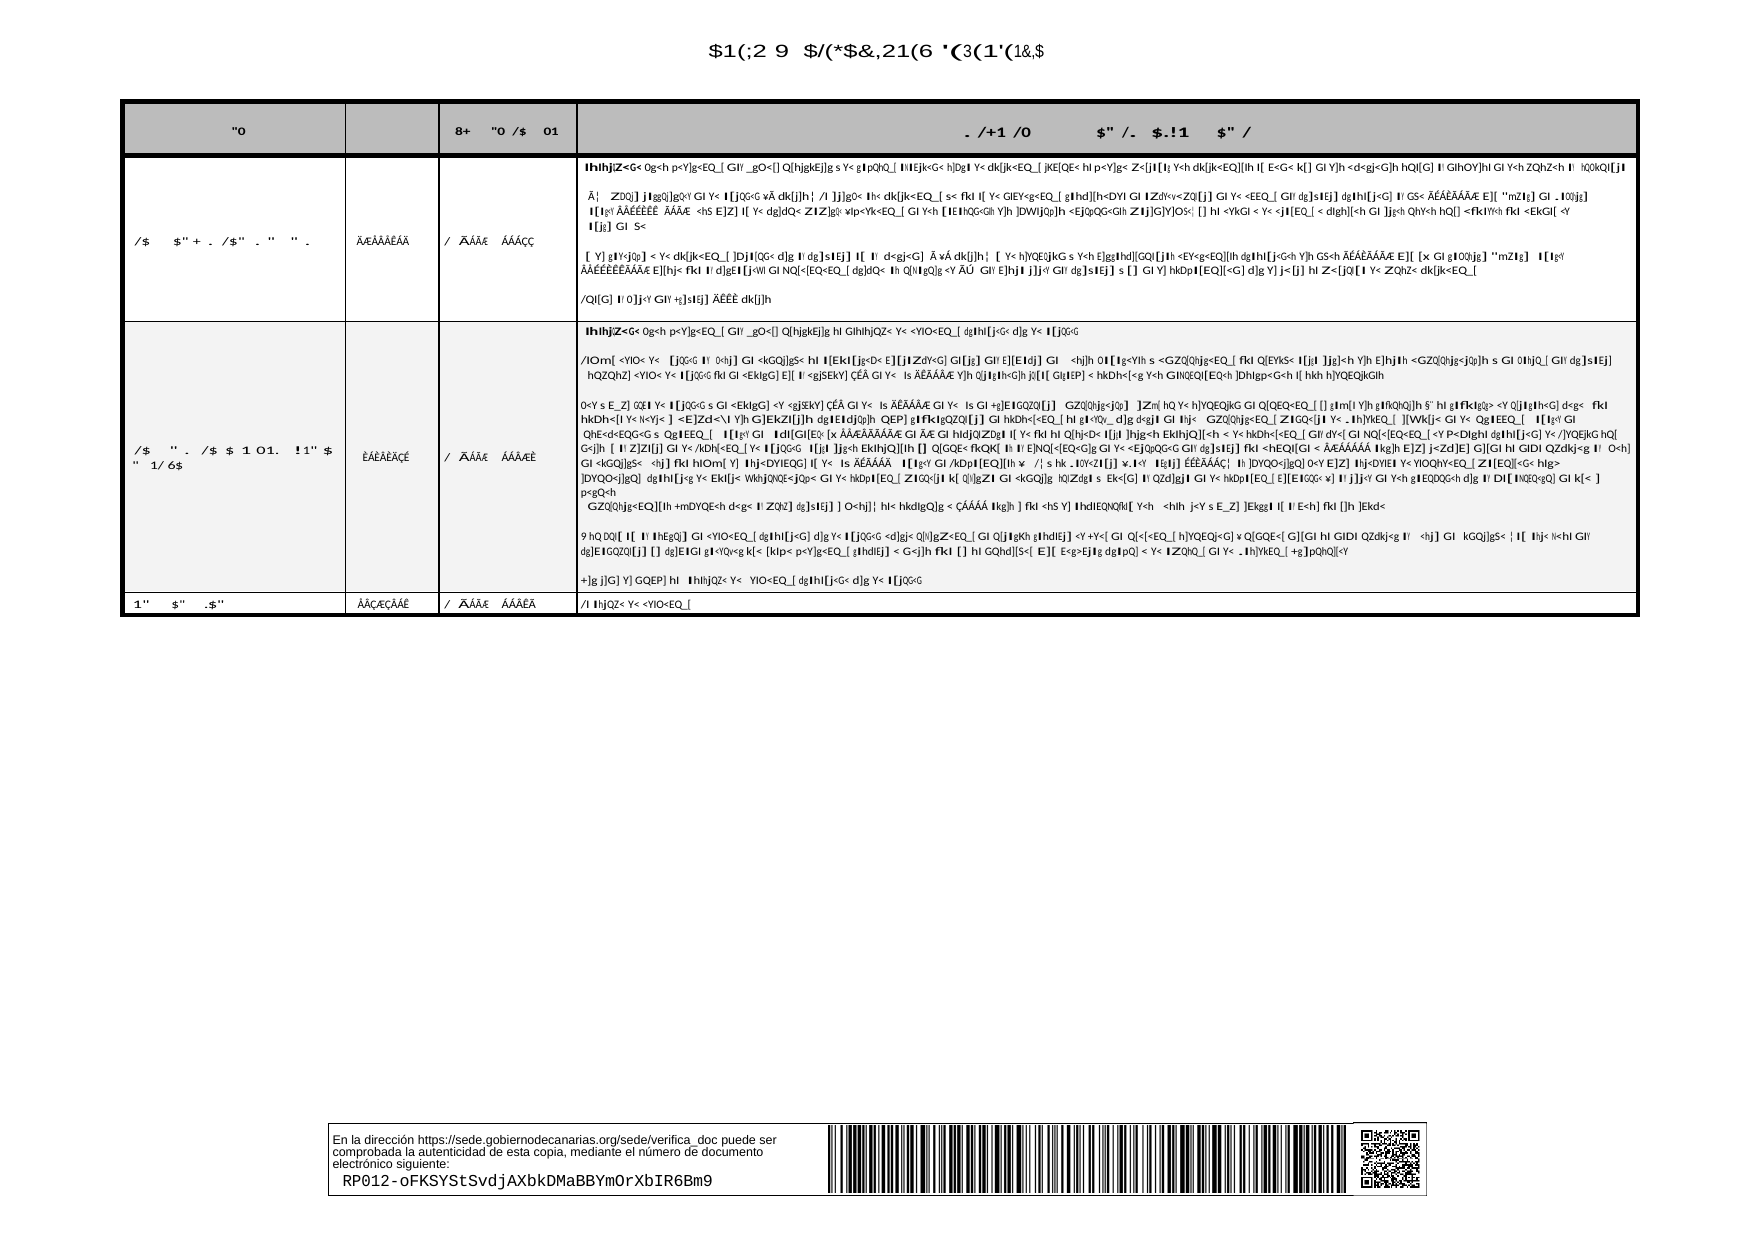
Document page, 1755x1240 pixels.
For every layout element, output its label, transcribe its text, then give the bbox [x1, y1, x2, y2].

table_cell /$ $" + . /$" . " " . [125, 158, 345, 321]
table_cell ÅÂÇÆÇÂÁÊ [346, 593, 438, 613]
table_cell ÄÆÅÂÅÊÁÄ [346, 158, 438, 321]
table_header . /+1 /0 $" /. $.!1 $" / [578, 104, 1636, 153]
table_header "0 [125, 104, 345, 153]
table_header 8+ "0 /$ 01 [440, 104, 576, 153]
table_cell /$ " . /$ $ 1 01. !1" $ " 1/ 6$ [125, 322, 345, 591]
table_cell / ÃÁÃÆ ÁÁÁÇÇ [440, 158, 576, 321]
table_header [346, 104, 438, 153]
table_cell IhIhjQZ<G< 0g<h p<Y]g<EQ_[ GIY _gO<[] Q[hjgkEj]g hI GIhIhjQZ< Y< <YIO<EQ_[ dgIhI[j<G< d]g Y< I[jQG<G /IOm[ <YIO< Y< [jQG<G IY O<hj] GI <kGQj]gS< hI I[EkI[jg<D< E][jIZdY<G] GI[jg] GIY E][EIdj] GI  <hj]h OI[Ig<YIh s <GZQ[Qhjg<EQ_[ fkI Q[EYkS< I[jgI ]jg]<h Y]h E]hjIh <GZQ[Qhjg<jQp]h s GI OIhjQ_[ GIY dg]sIEj] hQZQhZ] <YIO< Y< I[jQG<G fkI GI <EkIgG] E][ IY <gjSEkY] ÇÉÂ GI Y< Is ÄÊÃÁÂÆ Y]h Q[jIgIh<G]h jQI[I[ GIgIEP] < hkDh<[<g Y<h GINQEQI[EQ<h ]DhIgp<G<h I[ hkh h]YQEQjkGIh 0<Y s E_Z] GQEI Y< I[jQG<G s GI <EkIgG] <Y <gjSEkY] ÇÉÂ GI Y< Is ÄÊÃÁÂÆ GI Y< Is GI +g]EIGQZQI[j] GZQ[Qhjg<jQp] ]Zm[ hQ Y< h]YQEQjkG GI Q[QEQ<EQ_[ [] gIm[I Y]h gIfkQhQj]h §¨ hI gIfkIgQg> <Y Q[jIgIh<G] d<g< fkI hkDh<[I Y< N<Yj< ] <E]Zd<\I Y]h G]EkZI[j]h dgIEIdjQp]h QEP] gIfkIgQZQI[j] GI hkDh<[<EQ_[ hI gI<YQv_ d]g d<gjI GI Ihj< GZQ[Qhjg<EQ_[ ZIGQ<[jI Y< .Ih]YkEQ_[ ][Wk[j< GI Y< QgIEEQ_[ I[Ig<Y GI QhE<d<EQG<G s QgIEEQ_[ I[Ig<Y GI IdI[GI[EQ< [x ÅÅÆÂÃÃÁÃÆ GI ÃÆ GI hIdjQIZDgI I[ Y< fkI hI Q[hj<D< I[jgI ]hjg<h EkIhjQ][<h < Y< hkDh<[<EQ_[ GIY dY<[ GI NQ[<[EQ<EQ_[ <Y P<DIghI dgIhI[j<G] Y< /]YQEjkG hQ[ G<j]h [ IY Z]ZI[j] GI Y< /kDh[<EQ_[ Y< I[jQG<G I[jgI ]jg<h EkIhjQ][Ih [] Q[GQE< fkQK[ Ih IY E]NQ[<[EQ<G]g GI Y< <EjQpQG<G GIY dg]sIEj] fkI <hEQI[GI < ÂÆÁÁÁÁÁ Ikg]h E]Z] j<Zd]E] G][GI hI GIDI QZdkj<g IY O<h] GI <kGQj]gS< <hj] fkI hIOm[ Y] Ihj<DYIEQG] I[ Y< Is ÄÉÃÁÁÄ I[Ig<Y GI /kDpI[EQ][Ih ¥ /¦ s hk .IOY<ZI[j] ¥.I<Y IEgIj] ÉÉÈÃÁÁÇ¦ Ih ]DYQO<j]gQ] 0<Y E]Z] Ihj<DYIEI Y< YIOQhY<EQ_[ ZI[EQ][<G< hIg> ]DYQO<j]gQ] dgIhI[j<g Y< EkI[j< WkhjQNQE<jQp< GI Y< hkDpI[EQ_[ ZIGQ<[jI k[ Q[N]gZI GI <kGQj]g hQIZdgI s Ek<[G] IY QZd]gjI GI Y< hkDpI[EQ_[ E][EIGQG< ¥] IY j]j<Y GI Y<h gIEQDQG<h d]g IY DI[INQEQ<gQ] GI k[< ] p<gQ<h GZQ[Qhjg<EQ][Ih +mDYQE<h d<g< IY ZQhZ] dg]sIEj] ] O<hj]¦ hI< hkdIgQ]g < ÇÁÁÁÁ Ikg]h ] fkI <hS Y] IhdIEQNQfkI[ Y<h <hIh j<Y s E_Z] ]EkggI I[ IY E<h] fkI []h ]Ekd< 9 hQ DQI[ I[ IY IhEgQj] GI <YIO<EQ_[ dgIhI[j<G] d]g Y< I[jQG<G <d]gj< Q[N]gZ<EQ_[ GI Q[jIgKh gIhdIEj] <Y +Y<[ GI Q[<[<EQ_[ h]YQEQj<G] ¥ Q[GQE<[ G][GI hI GIDI QZdkj<g IY <hj] GI kGQj]gS< ¦ I[ Ihj< N<hI GIY dg]EIGQZQI[j] [] dg]EIGI gI<YQv<g k[< [kIp< p<Y]g<EQ_[ gIhdIEj] < G<j]h fkI [] hI GQhd][S<[ E][ E<g>EjIg dgIpQ] < Y< IZQhQ_[ GI Y< .Ih]YkEQ_[ +g]pQhQ][<Y +]g j]G] Y] GQEP] hI IhIhjQZ< Y< YIO<EQ_[ dgIhI[j<G< d]g Y< I[jQG<G [578, 322, 1636, 591]
table_cell IhIhjQZ<G< 0g<h p<Y]g<EQ_[ GIY _gO<[] Q[hjgkEj]g s Y< gIpQhQ_[ INIEjk<G< h]DgI Y< dk[jk<EQ_[ jKE[QE< hI p<Y]g< Z<[jI[Ig Y<h dk[jk<EQ][Ih I[ E<G< k[] GI Y]h <d<gj<G]h hQI[G] IY GIhOY]hI GI Y<h ZQhZ<h IY hQOkQI[jI Ã¦ ZDQj] jIggQj]gQ<Y GI Y< I[jQG<G ¥Ã dk[j]h¦ /I ]j]gO< Ih< dk[jk<EQ_[ s< fkI I[ Y< GIEY<g<EQ_[ gIhd][h<DYI GI IZdY<v<ZQI[j] GI Y< <EEQ_[ GIY dg]sIEj] dgIhI[j<G] IY GS< ÃÉÁÈÃÁÃÆ E][ "mZIg] GI .IOQhjg] I[Ig<Y ÂÅÉÉÈÊÊ  ÃÁÃÆ <hS E]Z] I[ Y< dg]dQ< ZIZ]gQ< ¥Ip<Yk<EQ_[ GI Y<h [IEIhQG<GIh Y]h ]DWIjQp]h <EjQpQG<GIh ZIj]G]Y]OS<¦ [] hI <YkGI < Y< <jI[EQ_[ < dIgh][<h GI ]jg<h QhY<h hQ[] <fkIYY<h fkI <EkGI[ <Y I[jg] GI S< [ Y] gIY<jQp] < Y< dk[jk<EQ_[ ]DjI[QG< d]g IY dg]sIEj] I[ IY d<gj<G] Ã ¥Á dk[j]h¦ [ Y< h]YQEQjkG s Y<h E]ggIhd][GQI[jIh <EY<g<EQ][Ih dgIhI[j<G<h Y]h GS<h ÃÉÁÈÃÁÃÆ E][ [x GI gIOQhjg] "mZIg] I[Ig<Y ÂÅÉÉÈÊÊÃÁÃÆ E][hj< fkI IY d]gEI[j<WI GI NQ[<[EQ<EQ_[ dg]dQ< Ih Q[NIgQ]g <Y ÃÚ GIY E]hjI j]j<Y GIY dg]sIEj] s [] GI Y] hkDpI[EQ][<G] d]g Y] j<[j] hI Z<[jQI[I Y< ZQhZ< dk[jk<EQ_[ /QI[G] IY 0]j<Y GIY +g]sIEj] ÄÊÊÈ dk[j]h [578, 158, 1636, 321]
table_cell /I IhjQZ< Y< <YIO<EQ_[ [578, 593, 1636, 613]
table_cell ÈÁÈÂÈÄÇÉ [346, 322, 438, 591]
text $1(;2 9 $/(*$&,21(6 '(3(1'(1&,$ [591, 41, 1161, 62]
table_cell / ÃÁÃÆ ÁÁÂÊÃ [440, 593, 576, 613]
table_cell 1" $"  .$" [125, 593, 345, 613]
table_cell / ÃÁÃÆ ÁÁÂÆÈ [440, 322, 576, 591]
